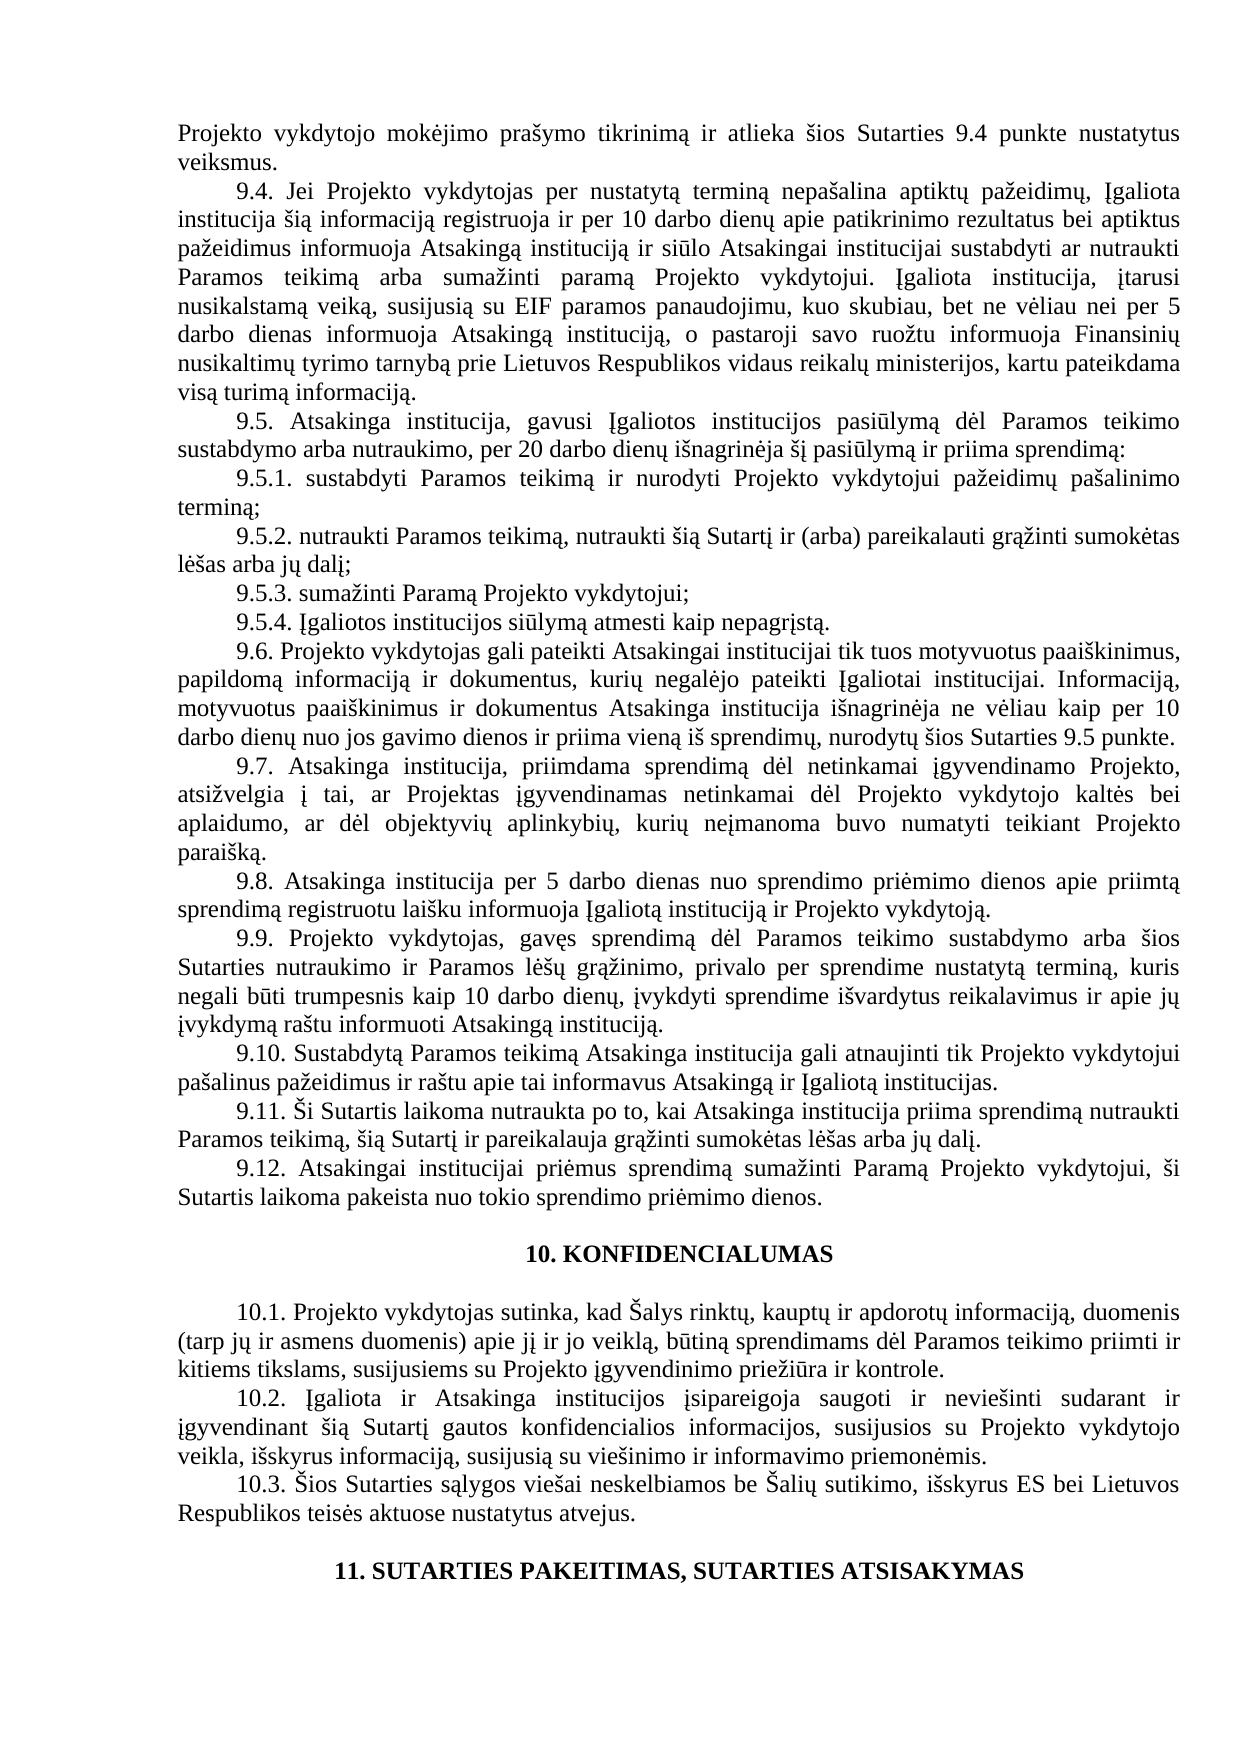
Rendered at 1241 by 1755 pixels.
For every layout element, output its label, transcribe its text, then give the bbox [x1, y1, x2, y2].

text 10. KONFIDENCIALUMAS [177, 1239, 1181, 1268]
text 9.4. Jei Projekto vykdytojas per nustatytą terminą nepašalina aptiktų pažeidimų, Įgaliota institucija šią informaciją registruoja ir per 10 darbo dienų apie patikrinimo rezultatus bei aptiktus pažeidimus informuoja Atsakingą instituciją ir siūlo Atsakingai institucijai sustabdyti ar nutraukti Paramos teikimą arba sumažinti paramą Projekto vykdytojui. Įgaliota institucija, įtarusi nusikalstamą veiką, susijusią su EIF paramos panaudojimu, kuo skubiau, bet ne vėliau nei per 5 darbo dienas informuoja Atsakingą instituciją, o pastaroji savo ruožtu informuoja Finansinių nusikaltimų tyrimo tarnybą prie Lietuvos Respublikos vidaus reikalų ministerijos, kartu pateikdama visą turimą informaciją. [177, 176, 1181, 406]
text 9.6. Projekto vykdytojas gali pateikti Atsakingai institucijai tik tuos motyvuotus paaiškinimus, papildomą informaciją ir dokumentus, kurių negalėjo pateikti Įgaliotai institucijai. Informaciją, motyvuotus paaiškinimus ir dokumentus Atsakinga institucija išnagrinėja ne vėliau kaip per 10 darbo dienų nuo jos gavimo dienos ir priima vieną iš sprendimų, nurodytų šios Sutarties 9.5 punkte. [177, 636, 1181, 751]
text 9.5.2. nutraukti Paramos teikimą, nutraukti šią Sutartį ir (arba) pareikalauti grąžinti sumokėtas lėšas arba jų dalį; [177, 521, 1181, 578]
text 9.5.3. sumažinti Paramą Projekto vykdytojui; [177, 578, 1181, 607]
text 9.9. Projekto vykdytojas, gavęs sprendimą dėl Paramos teikimo sustabdymo arba šios Sutarties nutraukimo ir Paramos lėšų grąžinimo, privalo per sprendime nustatytą terminą, kuris negali būti trumpesnis kaip 10 darbo dienų, įvykdyti sprendime išvardytus reikalavimus ir apie jų įvykdymą raštu informuoti Atsakingą instituciją. [177, 923, 1181, 1038]
text 10.1. Projekto vykdytojas sutinka, kad Šalys rinktų, kauptų ir apdorotų informaciją, duomenis (tarp jų ir asmens duomenis) apie jį ir jo veiklą, būtiną sprendimams dėl Paramos teikimo priimti ir kitiems tikslams, susijusiems su Projekto įgyvendinimo priežiūra ir kontrole. [177, 1297, 1181, 1383]
text 9.5.1. sustabdyti Paramos teikimą ir nurodyti Projekto vykdytojui pažeidimų pašalinimo terminą; [177, 463, 1181, 521]
text 9.11. Ši Sutartis laikoma nutraukta po to, kai Atsakinga institucija priima sprendimą nutraukti Paramos teikimą, šią Sutartį ir pareikalauja grąžinti sumokėtas lėšas arba jų dalį. [177, 1096, 1181, 1153]
text 9.12. Atsakingai institucijai priėmus sprendimą sumažinti Paramą Projekto vykdytojui, ši Sutartis laikoma pakeista nuo tokio sprendimo priėmimo dienos. [177, 1153, 1181, 1211]
text 9.10. Sustabdytą Paramos teikimą Atsakinga institucija gali atnaujinti tik Projekto vykdytojui pašalinus pažeidimus ir raštu apie tai informavus Atsakingą ir Įgaliotą institucijas. [177, 1038, 1181, 1096]
text 10.3. Šios Sutarties sąlygos viešai neskelbiamos be Šalių sutikimo, išskyrus ES bei Lietuvos Respublikos teisės aktuose nustatytus atvejus. [177, 1469, 1181, 1527]
text 9.5.4. Įgaliotos institucijos siūlymą atmesti kaip nepagrįstą. [177, 607, 1181, 636]
text 9.8. Atsakinga institucija per 5 darbo dienas nuo sprendimo priėmimo dienos apie priimtą sprendimą registruotu laišku informuoja Įgaliotą instituciją ir Projekto vykdytoją. [177, 866, 1181, 923]
text 9.5. Atsakinga institucija, gavusi Įgaliotos institucijos pasiūlymą dėl Paramos teikimo sustabdymo arba nutraukimo, per 20 darbo dienų išnagrinėja šį pasiūlymą ir priima sprendimą: [177, 406, 1181, 463]
text 10.2. Įgaliota ir Atsakinga institucijos įsipareigoja saugoti ir neviešinti sudarant ir įgyvendinant šią Sutartį gautos konfidencialios informacijos, susijusios su Projekto vykdytojo veikla, išskyrus informaciją, susijusią su viešinimo ir informavimo priemonėmis. [177, 1383, 1181, 1469]
text Projekto vykdytojo mokėjimo prašymo tikrinimą ir atlieka šios Sutarties 9.4 punkte nustatytus veiksmus. [177, 118, 1181, 176]
text 9.7. Atsakinga institucija, priimdama sprendimą dėl netinkamai įgyvendinamo Projekto, atsižvelgia į tai, ar Projektas įgyvendinamas netinkamai dėl Projekto vykdytojo kaltės bei aplaidumo, ar dėl objektyvių aplinkybių, kurių neįmanoma buvo numatyti teikiant Projekto paraišką. [177, 751, 1181, 866]
text 11. SUTARTIES PAKEITIMAS, SUTARTIES ATSISAKYMAS [177, 1556, 1181, 1584]
